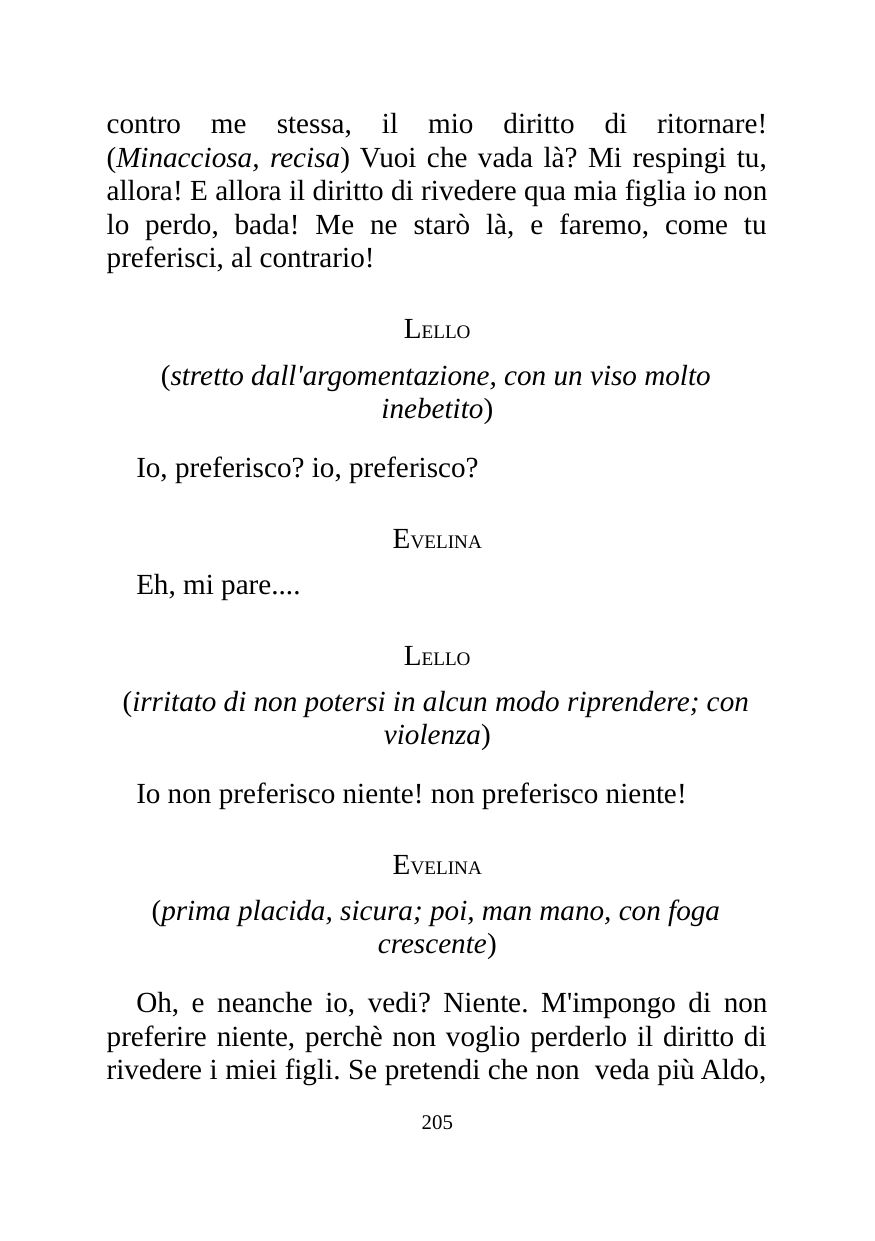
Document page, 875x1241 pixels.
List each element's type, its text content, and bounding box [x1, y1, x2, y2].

text (irritato di non potersi in alcun modo riprendere; con violenza) [106, 684, 768, 751]
text Lello [106, 638, 768, 671]
text Evelina [106, 847, 768, 881]
text Evelina [106, 521, 768, 554]
text Io non preferisco niente! non preferisco niente! [106, 776, 768, 809]
text (prima placida, sicura; poi, man mano, con foga crescente) [106, 893, 768, 960]
text Eh, mi pare.... [106, 567, 768, 600]
text Lello [106, 312, 768, 345]
text (stretto dall'argomentazione, con un viso molto inebetito) [106, 358, 768, 425]
text contro me stessa, il mio diritto di ritornare! (Minacciosa, recisa) Vuoi che vada là? Mi respingi tu, allora! E allora il diritto di rivedere qua mia figlia io non lo perdo, bada! Me ne starò là, e faremo, come tu preferisci, al contrario! [106, 106, 768, 274]
text Io, preferisco? io, preferisco? [106, 450, 768, 483]
text Oh, e neanche io, vedi? Niente. M'impongo di non preferire niente, perchè non voglio perderlo il diritto di rivedere i miei figli. Se pretendi che non veda più Aldo, [106, 985, 768, 1086]
